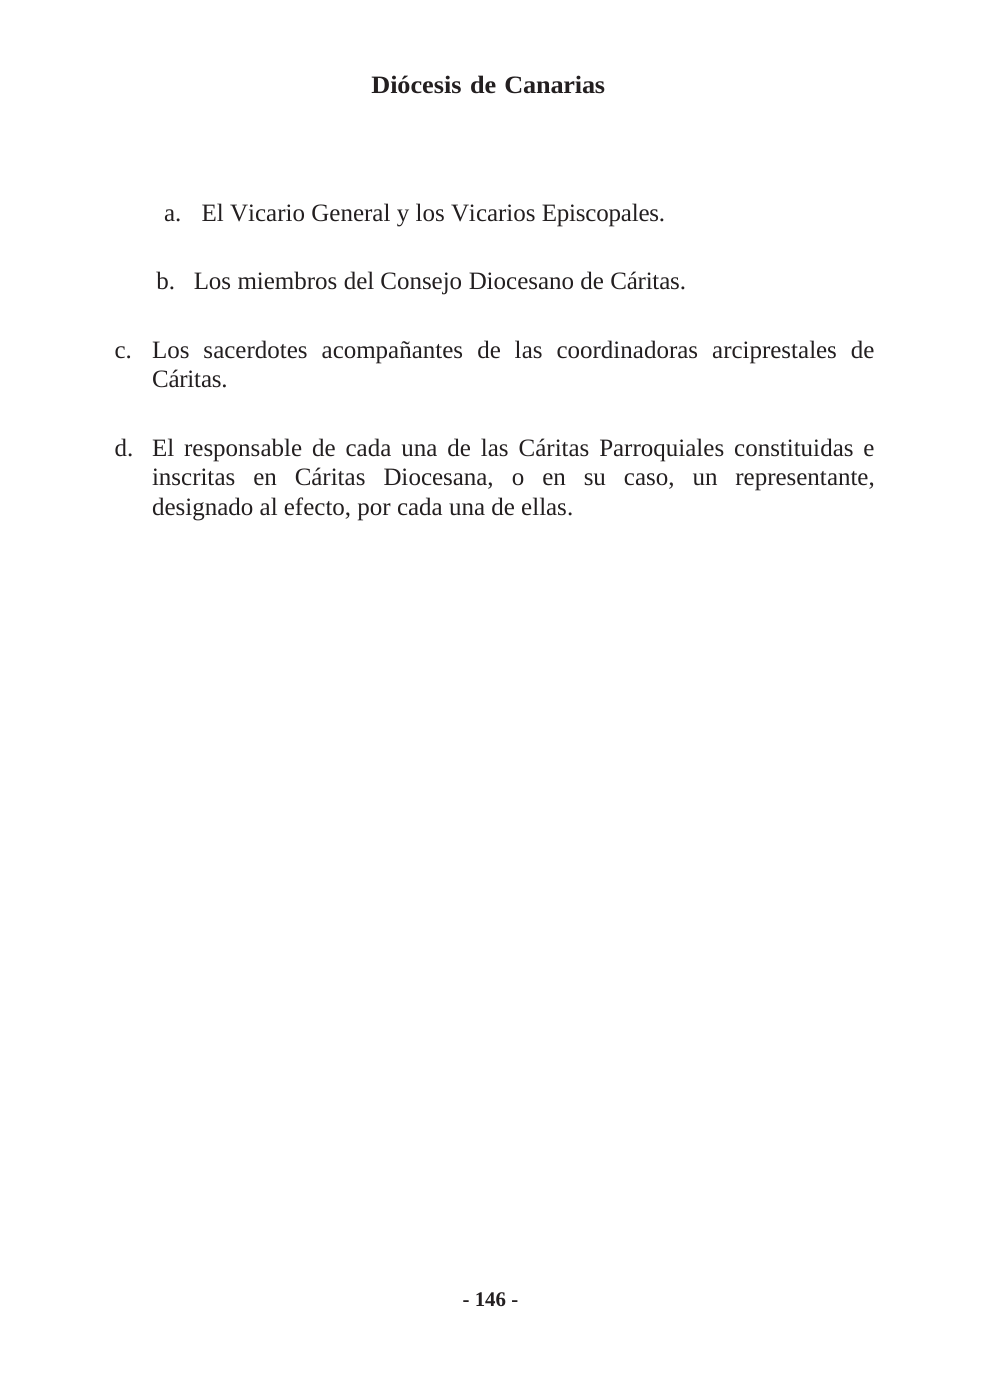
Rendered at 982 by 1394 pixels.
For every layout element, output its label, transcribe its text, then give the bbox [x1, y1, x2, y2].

list Los miembros del Consejo Diocesano de Cáritas. [156, 266, 917, 295]
list Los sacerdotes acompañantes de las coordinadoras arciprestales de Cáritas. [114, 335, 875, 393]
list El Vicario General y los Vicarios Episcopales. [164, 198, 917, 227]
list El responsable de cada una de las Cáritas Parroquiales constituidas e inscritas en Cáritas Diocesana, o en su caso, un representante, designado al efecto, por cada una de ellas. [114, 433, 875, 521]
